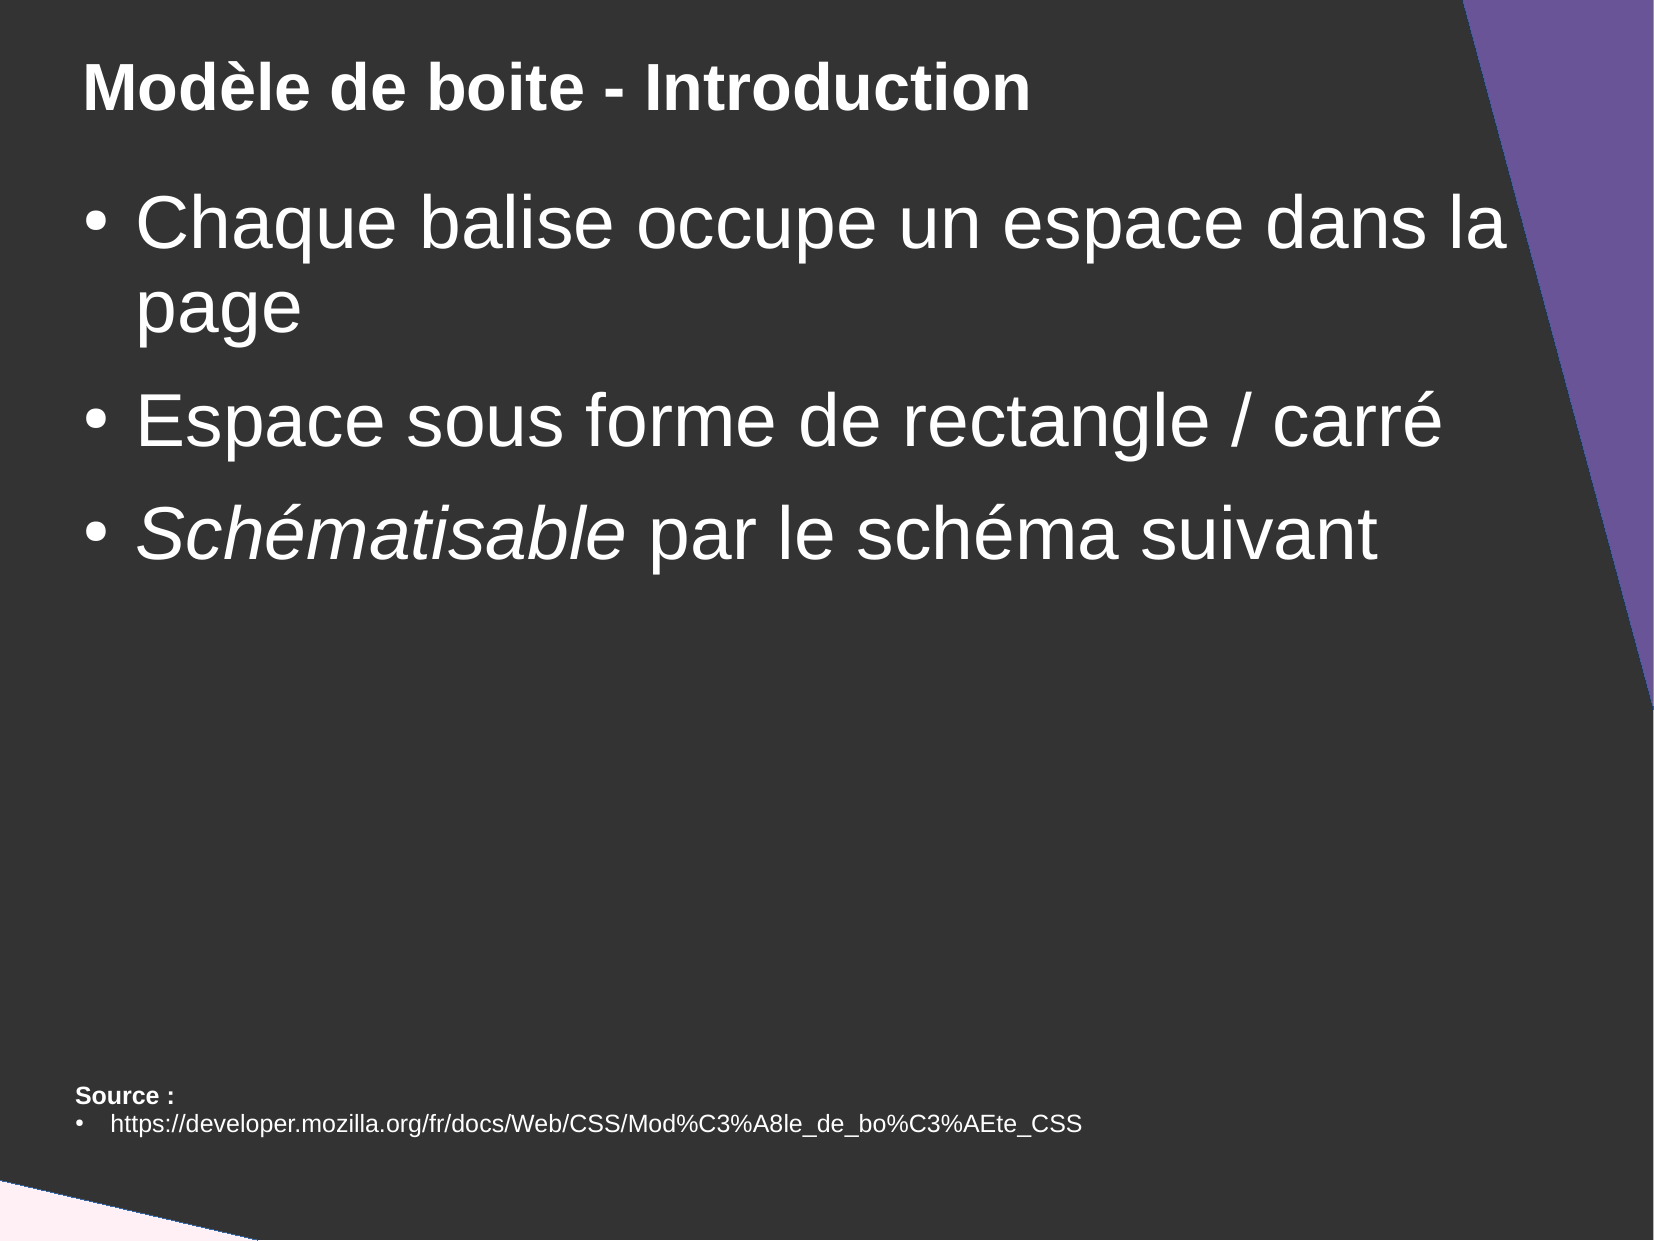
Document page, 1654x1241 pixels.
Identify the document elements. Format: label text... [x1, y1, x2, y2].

text_box Source : https://developer.mozilla.org/fr/docs/Web/CSS/Mod%C3%A8le_de_bo%C3%AEte_CSS [60, 1074, 1546, 1217]
list Chaque balise occupe un espace dans la page Espace sous forme de rectangle / carré Schématisable par le schéma suivant [64, 180, 1604, 745]
text_box [0, 1180, 262, 1241]
text_box [1463, 0, 1654, 710]
title Modèle de boite - Introduction [82, 49, 1571, 130]
